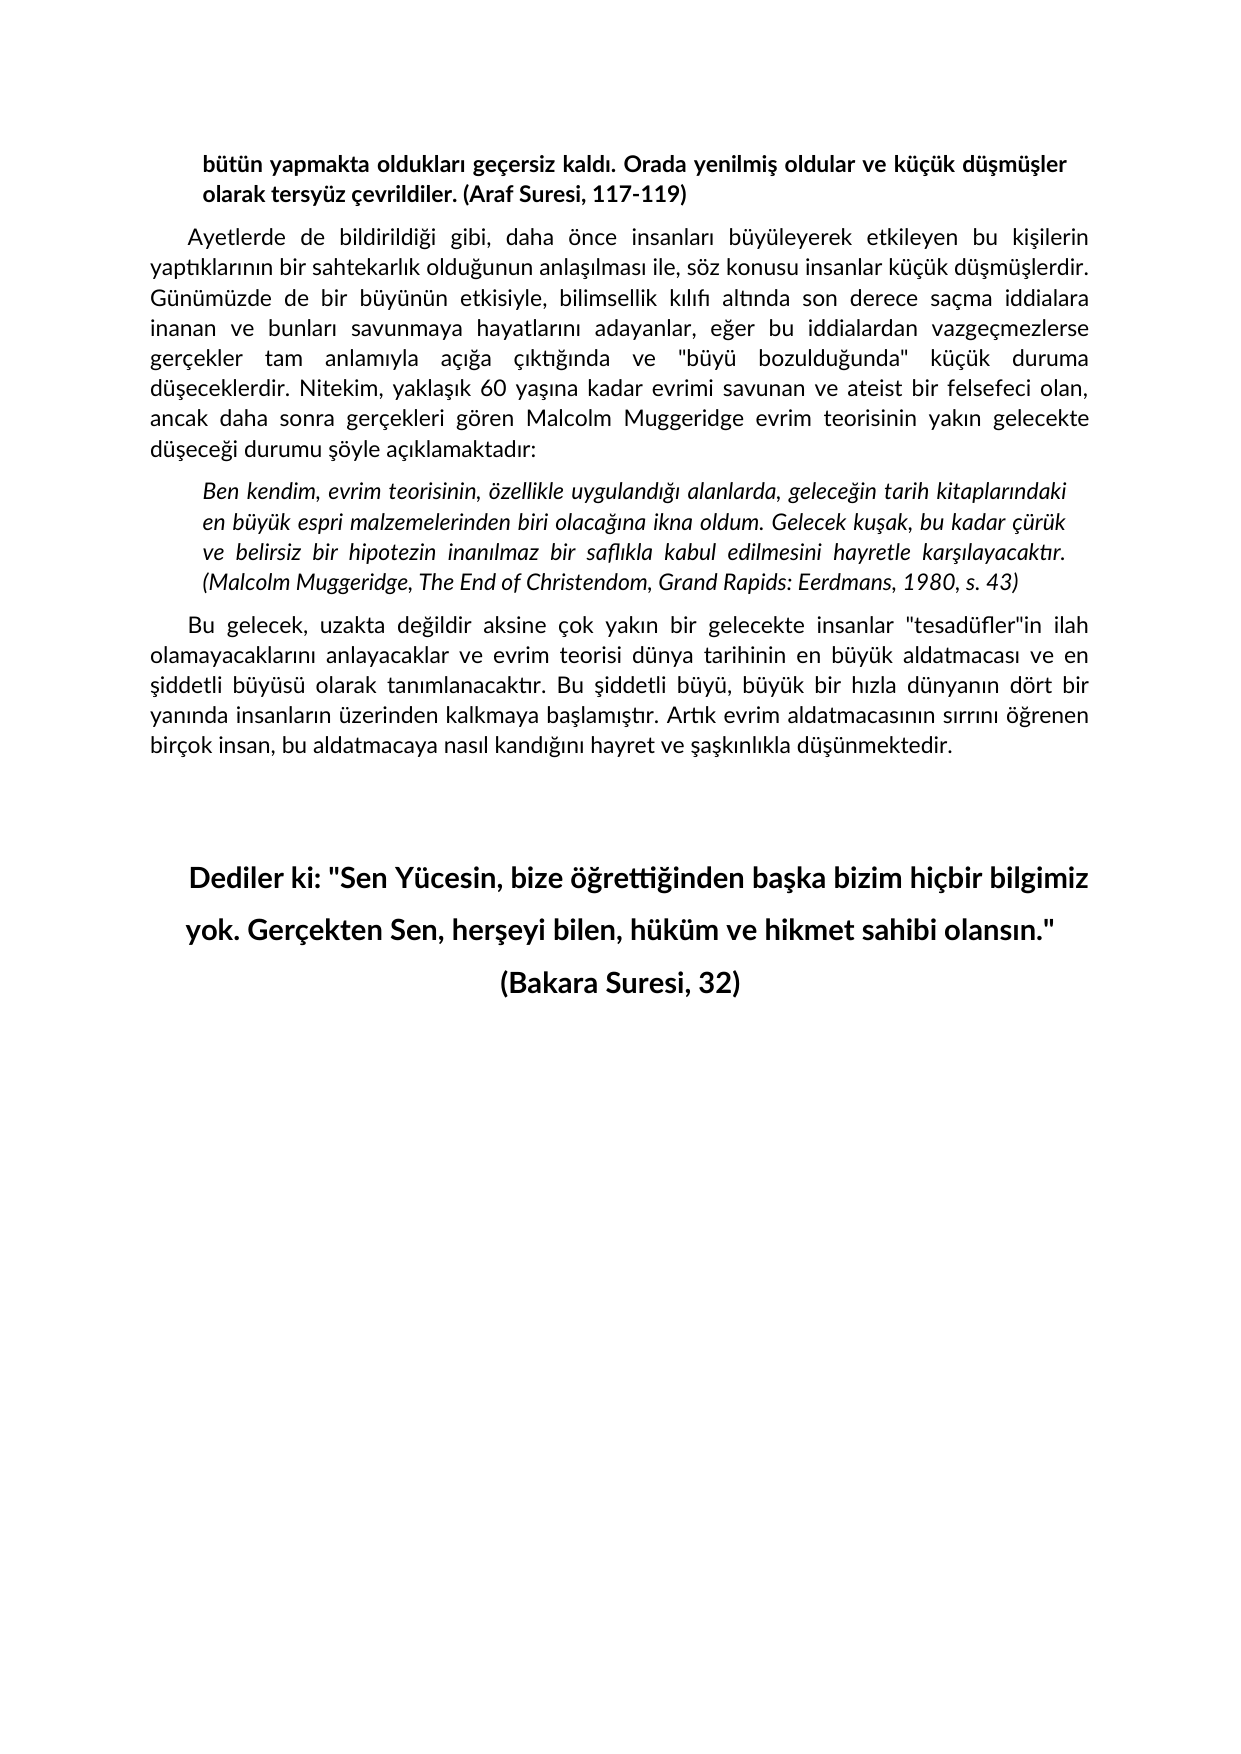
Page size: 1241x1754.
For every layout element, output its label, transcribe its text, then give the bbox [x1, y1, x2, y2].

text Ben kendim, evrim teorisinin, özellikle uygulandığı alanlarda, geleceğin tarih kitaplarındaki en büyük espri malzemelerinden biri olacağına ikna oldum. Gelecek kuşak, bu kadar çürük ve belirsiz bir hipotezin inanılmaz bir saflıkla kabul edilmesini hayretle karşılayacaktır. (Malcolm Muggeridge, The End of Christendom, Grand Rapids: Eerdmans, 1980, s. 43) [202, 477, 1068, 595]
text Dediler ki: "Sen Yücesin, bize öğrettiğinden başka bizim hiçbir bilgimiz yok. Gerçekten Sen, herşeyi bilen, hüküm ve hikmet sahibi olansın." (Bakara Suresi, 32) [150, 859, 1090, 999]
text bütün yapmakta oldukları geçersiz kaldı. Orada yenilmiş oldular ve küçük düşmüşler olarak tersyüz çevrildiler. (Araf Suresi, 117-119) [202, 150, 1068, 208]
text Ayetlerde de bildirildiği gibi, daha önce insanları büyüleyerek etkileyen bu kişilerin yaptıklarının bir sahtekarlık olduğunun anlaşılması ile, söz konusu insanlar küçük düşmüşlerdir. Günümüzde de bir büyünün etkisiyle, bilimsellik kılıfı altında son derece saçma iddialara inanan ve bunları savunmaya hayatlarını adayanlar, eğer bu iddialardan vazgeçmezlerse gerçekler tam anlamıyla açığa çıktığında ve "büyü bozulduğunda" küçük duruma düşeceklerdir. Nitekim, yaklaşık 60 yaşına kadar evrimi savunan ve ateist bir felsefeci olan, ancak daha sonra gerçekleri gören Malcolm Muggeridge evrim teorisinin yakın gelecekte düşeceği durumu şöyle açıklamaktadır: [150, 223, 1090, 462]
text Bu gelecek, uzakta değildir aksine çok yakın bir gelecekte insanlar "tesadüfler"in ilah olamayacaklarını anlayacaklar ve evrim teorisi dünya tarihinin en büyük aldatmacası ve en şiddetli büyüsü olarak tanımlanacaktır. Bu şiddetli büyü, büyük bir hızla dünyanın dört bir yanında insanların üzerinden kalkmaya başlamıştır. Artık evrim aldatmacasının sırrını öğrenen birçok insan, bu aldatmacaya nasıl kandığını hayret ve şaşkınlıkla düşünmektedir. [150, 610, 1090, 759]
